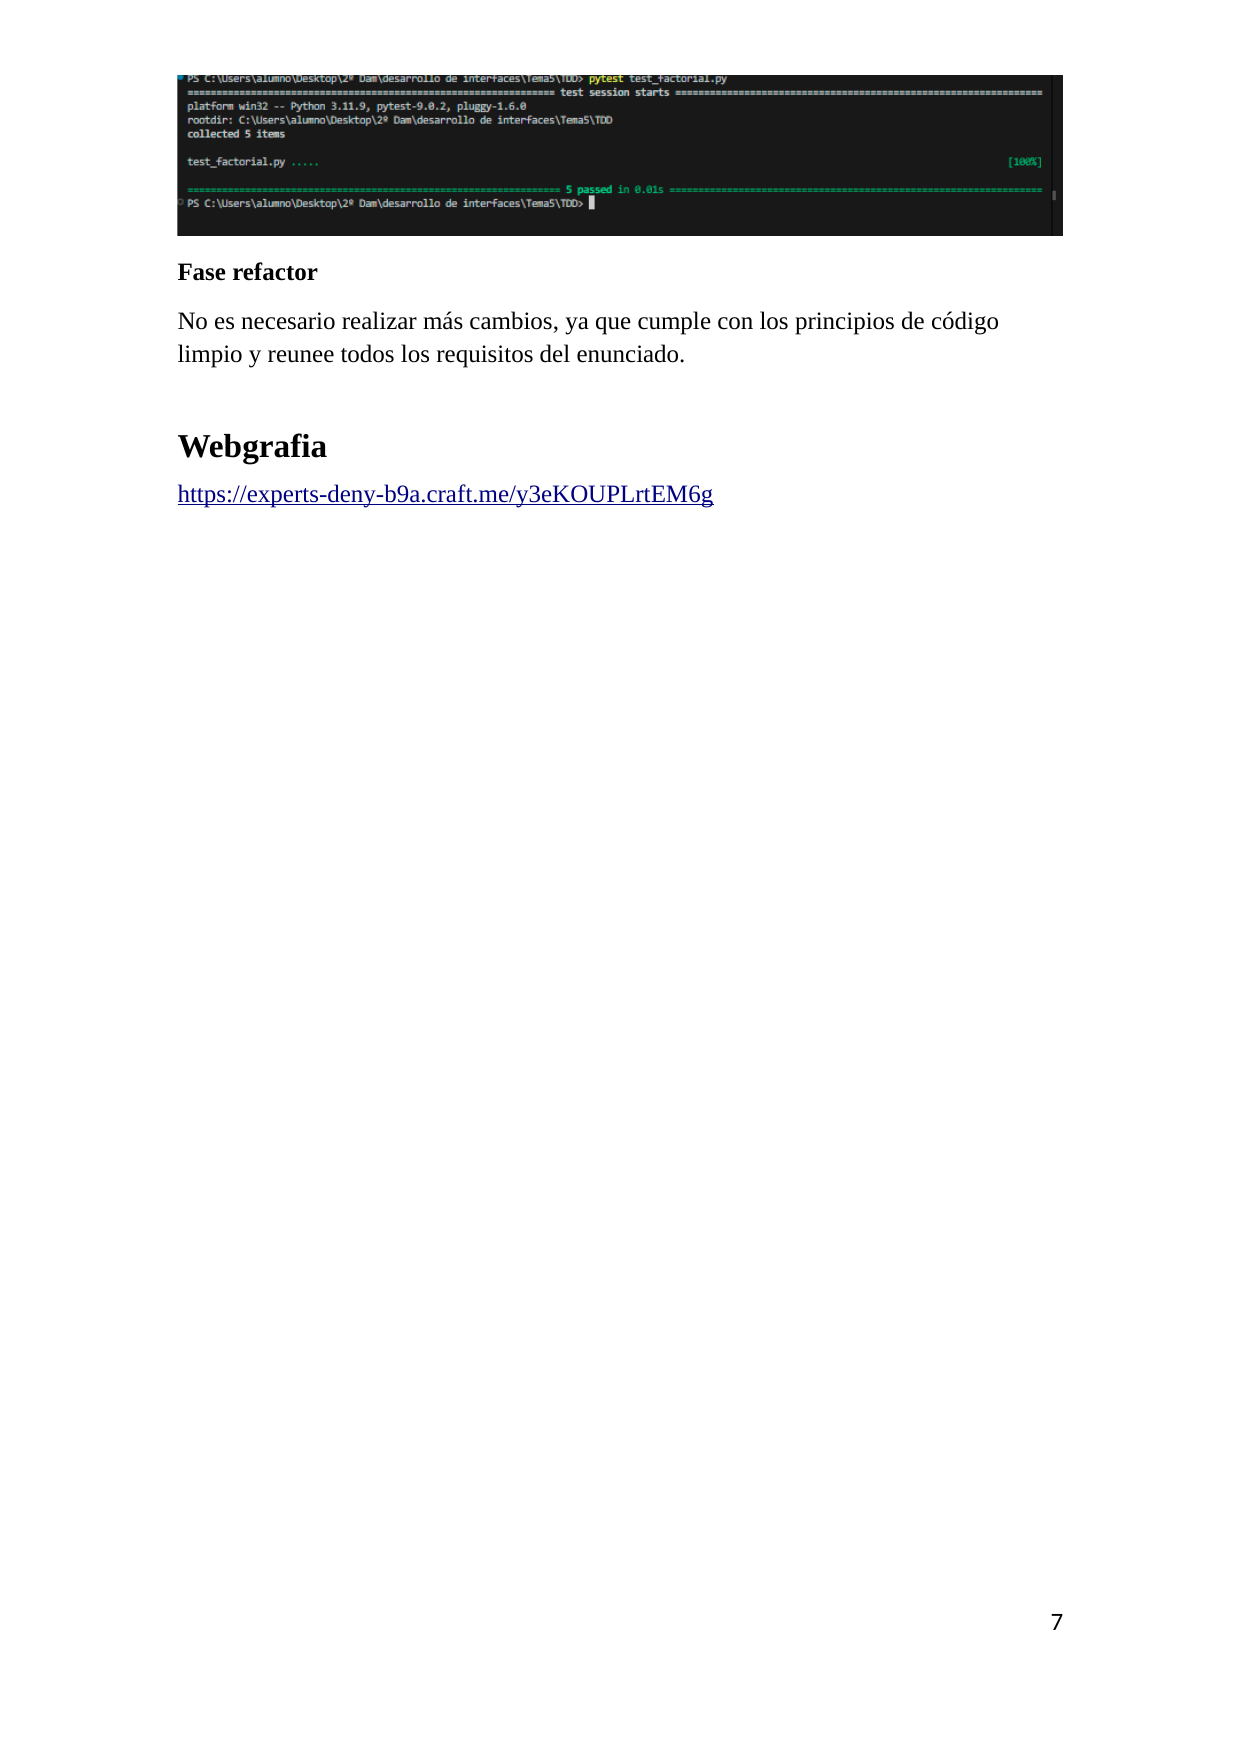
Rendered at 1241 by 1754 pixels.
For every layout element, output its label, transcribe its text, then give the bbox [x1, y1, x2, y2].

text Fase refactor [177, 257, 1063, 285]
text https://experts-deny-b9a.craft.me/y3eKOUPLrtEM6g [177, 479, 1063, 508]
subtitle Webgrafia [177, 426, 1063, 465]
text No es necesario realizar más cambios, ya que cumple con los principios de código limpio y reunee todos los requisitos del enunciado. [177, 306, 1063, 368]
